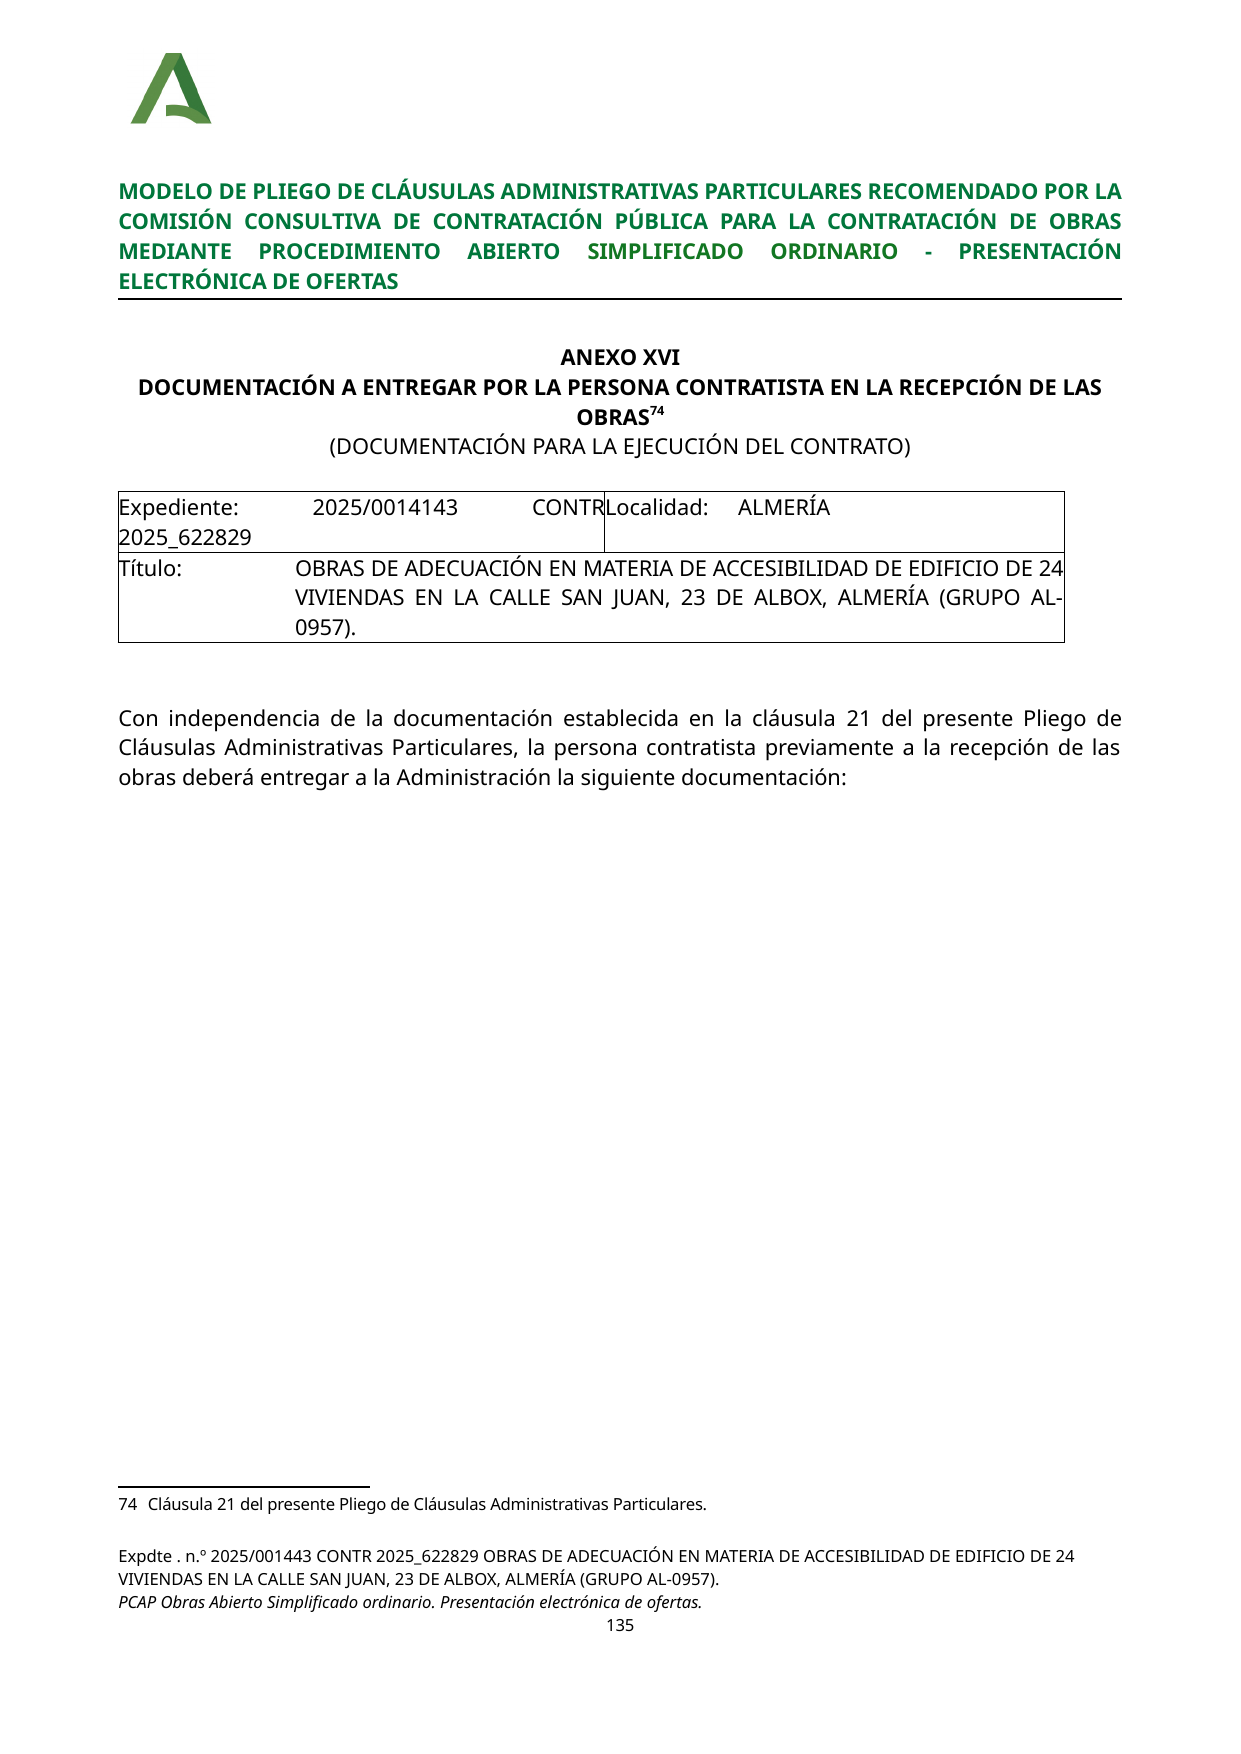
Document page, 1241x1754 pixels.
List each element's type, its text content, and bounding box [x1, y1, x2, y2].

text Cláusula 21 del presente Pliego de Cláusulas Administrativas Particulares. [118, 1493, 1122, 1516]
picture [127, 48, 216, 128]
table_cell OBRAS DE ADECUACIÓN EN MATERIA DE ACCESIBILIDAD DE EDIFICIO DE 24 VIVIENDAS EN LA CALLE SAN JUAN, 23 DE ALBOX, ALMERÍA (GRUPO AL-0957). [295, 553, 1064, 642]
text Con independencia de la documentación establecida en la cláusula 21 del presente Pliego de Cláusulas Administrativas Particulares, la persona contratista previamente a la recepción de las obras deberá entregar a la Administración la siguiente documentación: [118, 703, 1122, 792]
table_header Localidad: [605, 492, 738, 552]
table_header Expediente: 2025/0014143 CONTR 2025_622829 [119, 492, 604, 552]
text DOCUMENTACIÓN A ENTREGAR POR LA PERSONA CONTRATISTA EN LA RECEPCIÓN DE LAS OBRAS [118, 372, 1122, 431]
text MODELO DE PLIEGO DE CLÁUSULAS ADMINISTRATIVAS PARTICULARES RECOMENDADO POR LA COMISIÓN CONSULTIVA DE CONTRATACIÓN PÚBLICA PARA LA CONTRATACIÓN DE OBRAS MEDIANTE PROCEDIMIENTO ABIERTO SIMPLIFICADO ORDINARIO - PRESENTACIÓN ELECTRÓNICA DE OFERTAS [118, 176, 1122, 298]
table_header ALMERÍA [738, 492, 1064, 552]
text ANEXO XVI [118, 342, 1122, 372]
table_cell Título: [119, 553, 295, 642]
text (DOCUMENTACIÓN PARA LA EJECUCIÓN DEL CONTRATO) [118, 431, 1122, 461]
